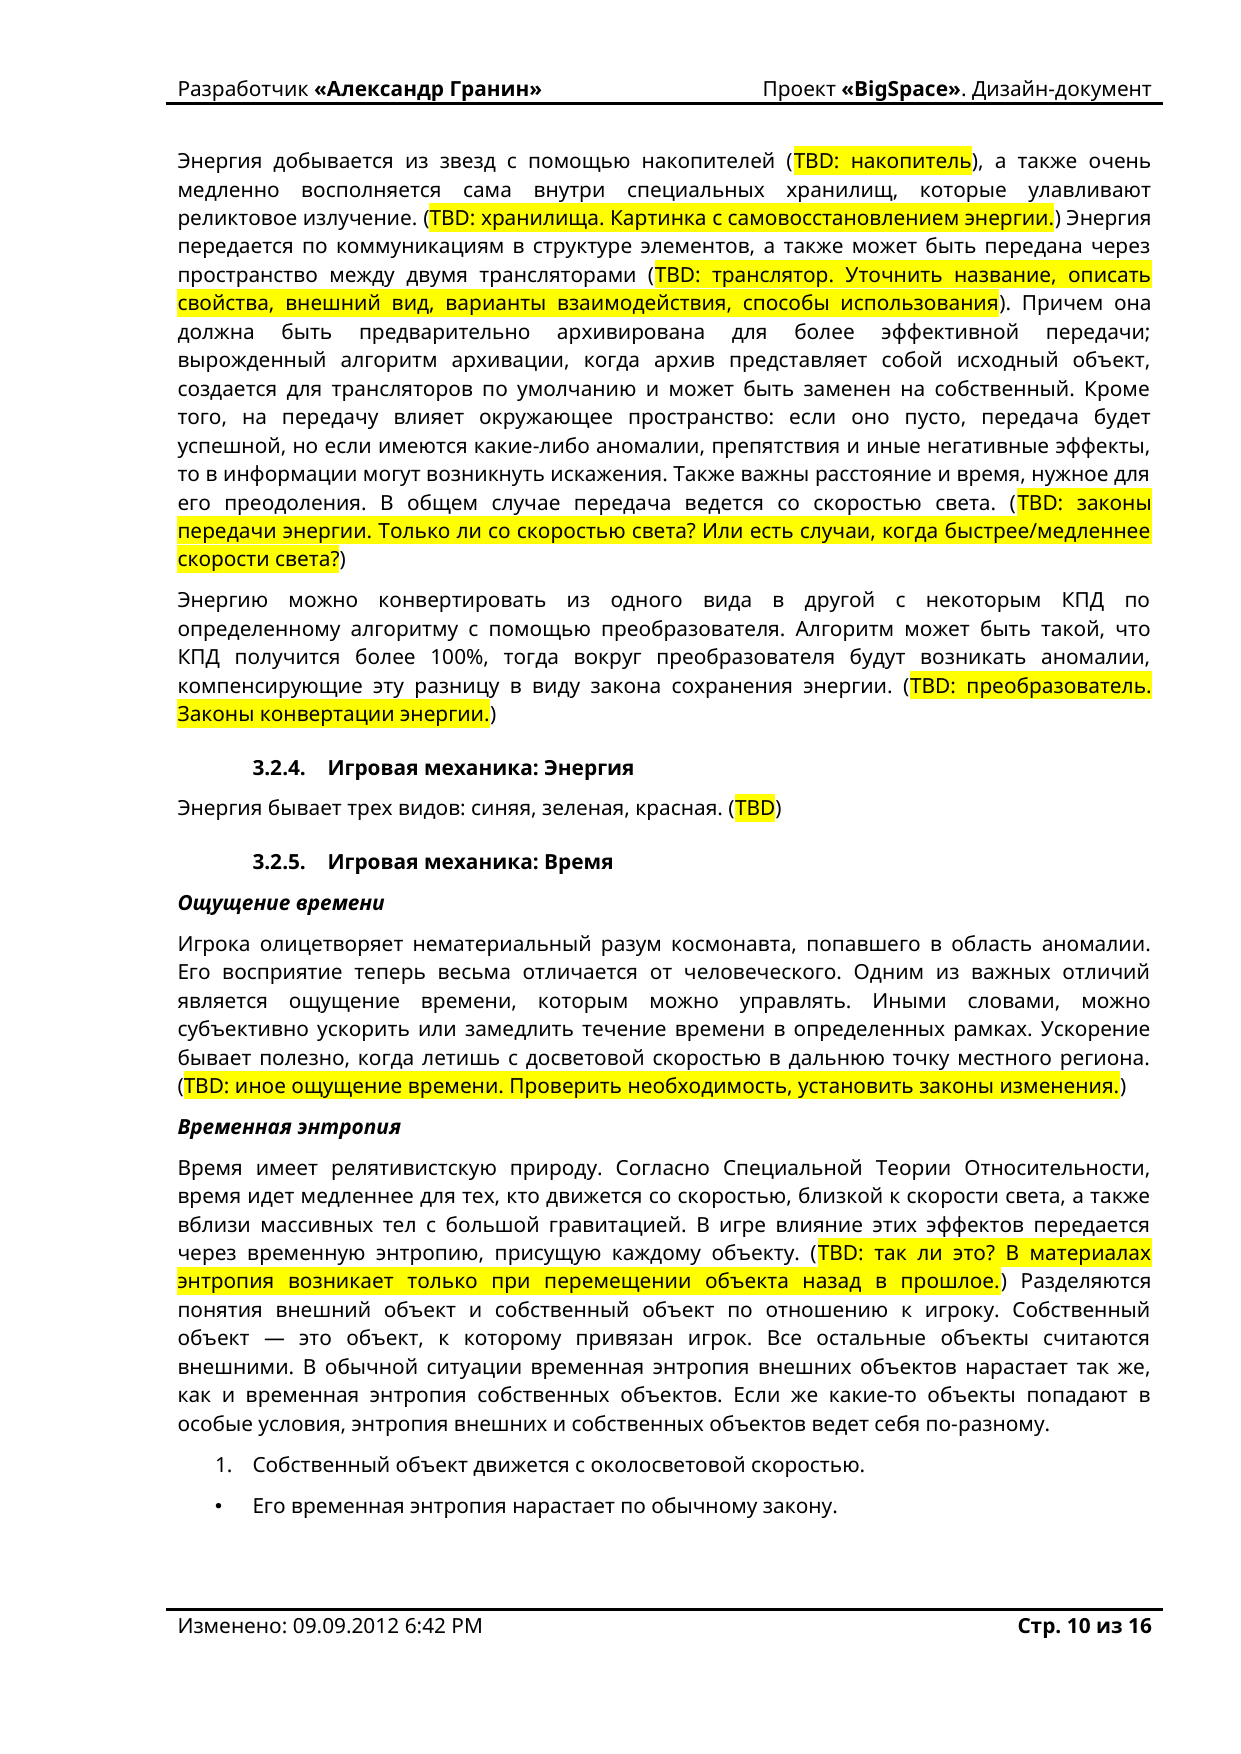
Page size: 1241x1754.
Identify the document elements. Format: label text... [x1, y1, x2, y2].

text Ощущение времени [177, 888, 1152, 916]
text Энергия бывает трех видов: синяя, зеленая, красная. (TBD) [177, 793, 1152, 822]
list Собственный объект движется с околосветовой скоростью. [215, 1450, 1152, 1478]
text Временная энтропия [177, 1112, 1152, 1140]
subtitle Игровая механика: Энергия [252, 753, 1152, 781]
text Время имеет релятивистскую природу. Согласно Специальной Теории Относительности, время идет медленнее для тех, кто движется со скоростью, близкой к скорости света, а также вблизи массивных тел с большой гравитацией. В игре влияние этих эффектов передается через временную энтропию, присущую каждому объекту. (TBD: так ли это? В материалах энтропия возникает только при перемещении объекта назад в прошлое.) Разделяются понятия внешний объект и собственный объект по отношению к игроку. Собственный объект — это объект, к которому привязан игрок. Все остальные объекты считаются внешними. В обычной ситуации временная энтропия внешних объектов нарастает так же, как и временная энтропия собственных объектов. Если же какие-то объекты попадают в особые условия, энтропия внешних и собственных объектов ведет себя по-разному. [177, 1153, 1152, 1437]
subtitle Игровая механика: Время [252, 847, 1152, 875]
list Его временная энтропия нарастает по обычному закону. [215, 1491, 1152, 1519]
text Игрока олицетворяет нематериальный разум космонавта, попавшего в область аномалии. Его восприятие теперь весьма отличается от человеческого. Одним из важных отличий является ощущение времени, которым можно управлять. Иными словами, можно субъективно ускорить или замедлить течение времени в определенных рамках. Ускорение бывает полезно, когда летишь с досветовой скоростью в дальнюю точку местного региона. (TBD: иное ощущение времени. Проверить необходимость, установить законы изменения.) [177, 929, 1152, 1099]
text Энергия добывается из звезд с помощью накопителей (TBD: накопитель), а также очень медленно восполняется сама внутри специальных хранилищ, которые улавливают реликтовое излучение. (TBD: хранилища. Картинка с самовосстановлением энергии.) Энергия передается по коммуникациям в структуре элементов, а также может быть передана через пространство между двумя трансляторами (TBD: транслятор. Уточнить название, описать свойства, внешний вид, варианты взаимодействия, способы использования). Причем она должна быть предварительно архивирована для более эффективной передачи; вырожденный алгоритм архивации, когда архив представляет собой исходный объект, создается для трансляторов по умолчанию и может быть заменен на собственный. Кроме того, на передачу влияет окружающее пространство: если оно пусто, передача будет успешной, но если имеются какие-либо аномалии, препятствия и иные негативные эффекты, то в информации могут возникнуть искажения. Также важны расстояние и время, нужное для его преодоления. В общем случае передача ведется со скоростью света. (TBD: законы передачи энергии. Только ли со скоростью света? Или есть случаи, когда быстрее/медленнее скорости света?) [177, 146, 1152, 573]
text Энергию можно конвертировать из одного вида в другой с некоторым КПД по определенному алгоритму с помощью преобразователя. Алгоритм может быть такой, что КПД получится более 100%, тогда вокруг преобразователя будут возникать аномалии, компенсирующие эту разницу в виду закона сохранения энергии. (TBD: преобразователь. Законы конвертации энергии.) [177, 585, 1152, 728]
